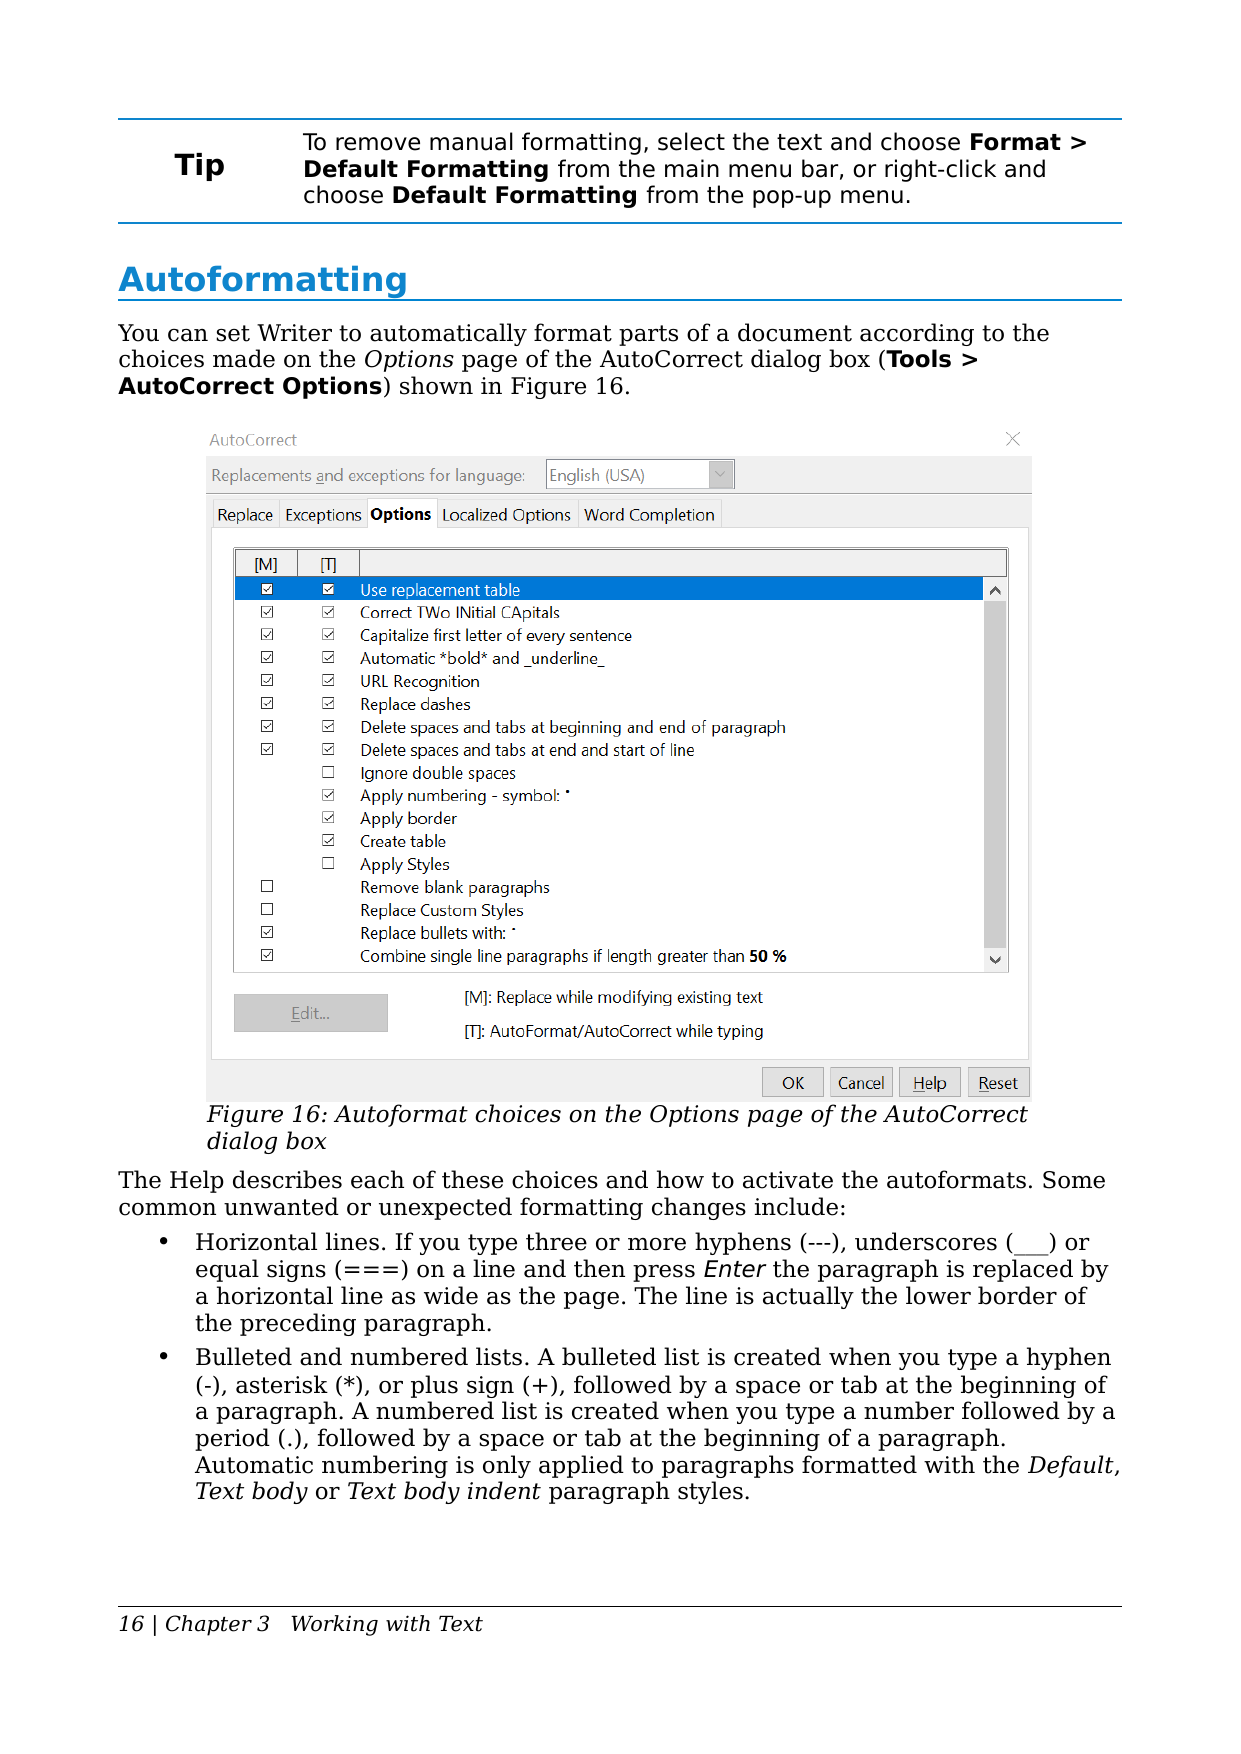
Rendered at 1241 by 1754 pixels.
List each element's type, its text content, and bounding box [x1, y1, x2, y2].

text Figure 16: Autoformat choices on the Options page of the AutoCorrect dialog box [207, 1102, 1033, 1155]
table_header Tip [118, 120, 281, 222]
list Horizontal lines. If you type three or more hyphens (---), underscores (___) or equal signs (===) on a line and then press Enter the paragraph is replaced by a horizontal line as wide as the page. The line is actually the lower border of the preceding paragraph. [156, 1227, 1122, 1336]
picture [206, 424, 1032, 1102]
subtitle Autoformatting [118, 260, 1122, 299]
list The Help describes each of these choices and how to activate the autoformats. Some common unwanted or unexpected formatting changes include: [118, 1167, 1122, 1221]
list Bulleted and numbered lists. A bulleted list is created when you type a hyphen (-), asterisk (*), or plus sign (+), followed by a space or tab at the beginning of a paragraph. A numbered list is created when you type a number followed by a period (.), followed by a space or tab at the beginning of a paragraph. Automatic numbering is only applied to paragraphs formatted with the Default, Text body or Text body indent paragraph styles. [156, 1343, 1122, 1505]
table_header To remove manual formatting, select the text and choose Format > Default Formatting from the main menu bar, or right-click and choose Default Formatting from the pop-up menu. [281, 120, 1122, 222]
text You can set Writer to automatically format parts of a document according to the choices made on the Options page of the AutoCorrect dialog box (Tools > AutoCorrect Options) shown in Figure 16. [118, 320, 1122, 400]
